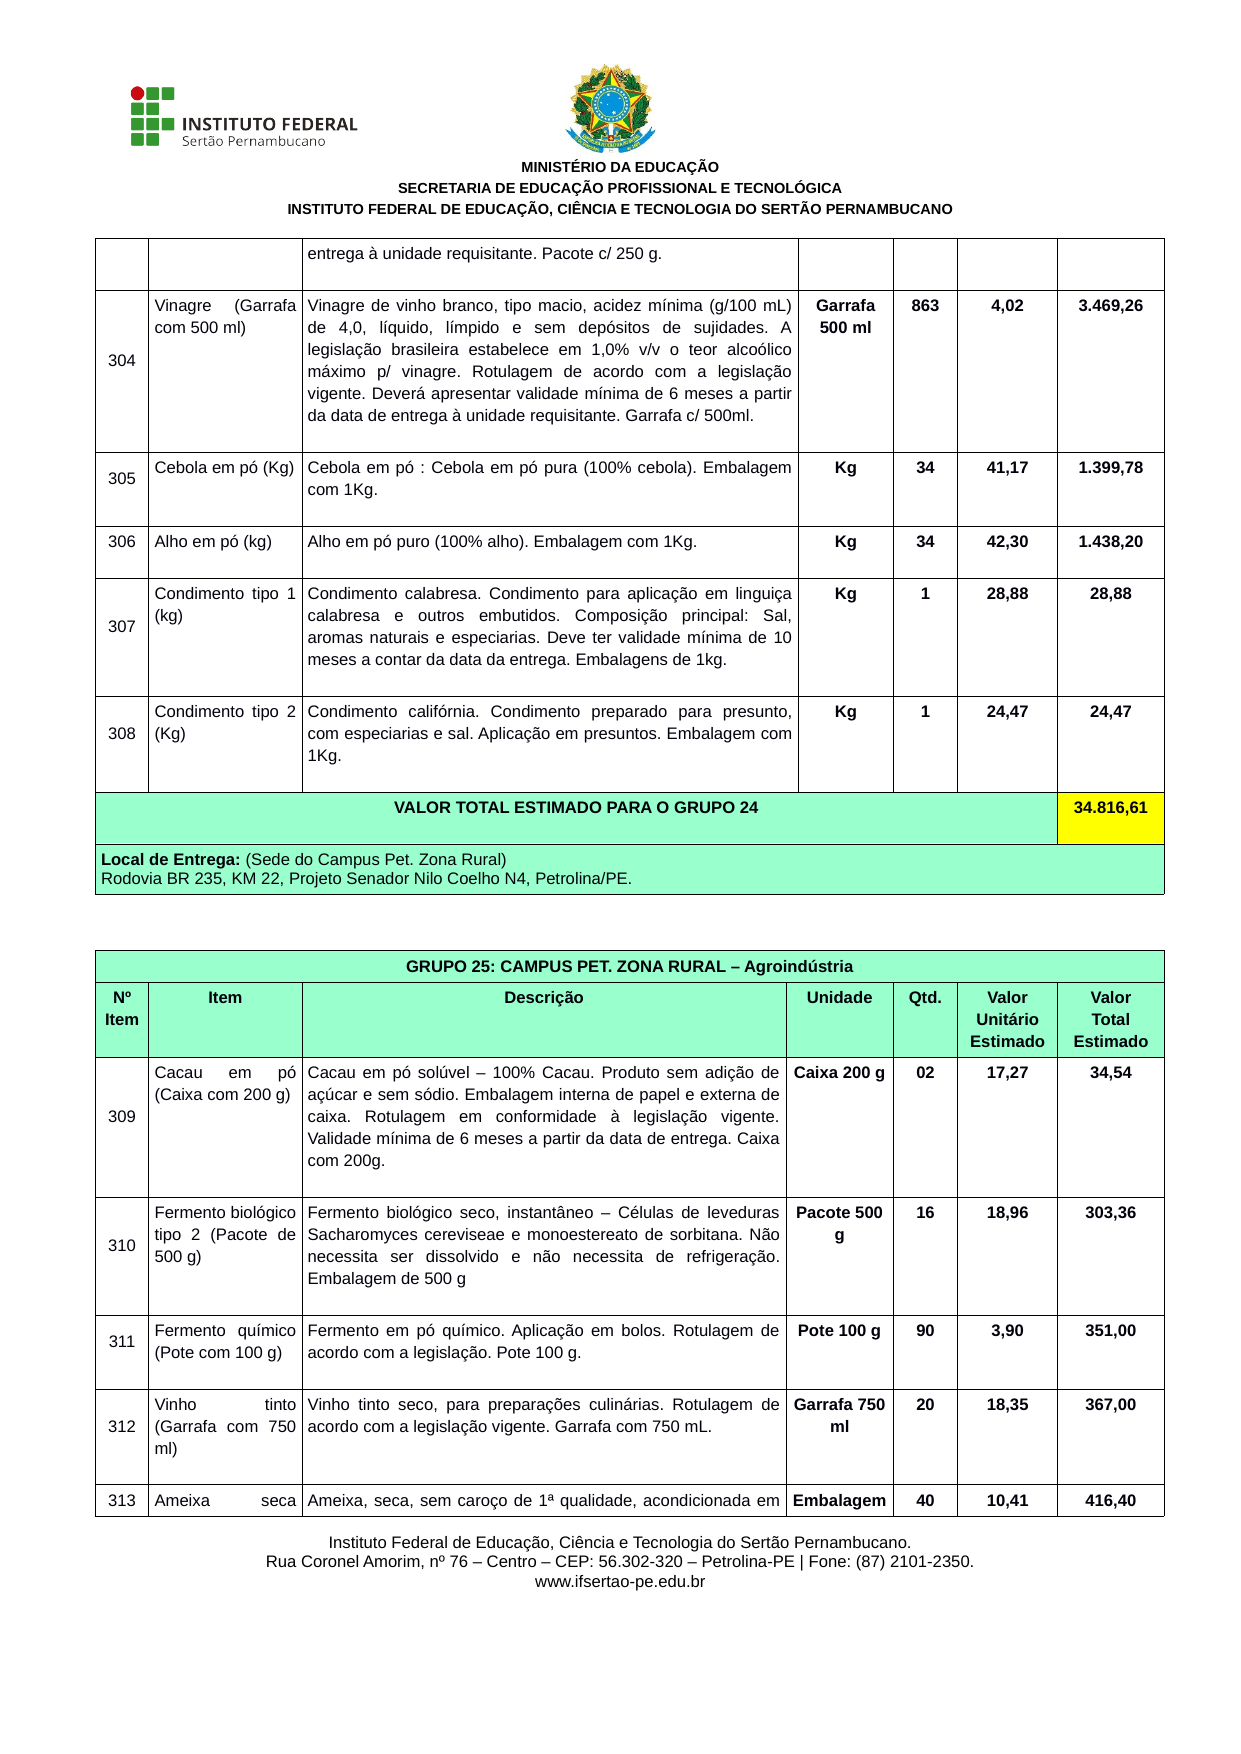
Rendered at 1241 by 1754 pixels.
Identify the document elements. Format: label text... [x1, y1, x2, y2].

table_cell 367,00 [1058, 1390, 1164, 1484]
table_cell Garrafa 500 ml [799, 291, 893, 452]
table_cell 20 [894, 1390, 957, 1484]
table_cell 311 [96, 1316, 148, 1388]
table_cell 34.816,61 [1058, 793, 1164, 843]
table_cell Vinho tinto (Garrafa com 750 ml) [149, 1390, 302, 1484]
table_cell Vinho tinto seco, para preparações culinárias. Rotulagem de acordo com a legislação vigente. Garrafa com 750 mL. [303, 1390, 786, 1484]
table_cell [96, 239, 148, 290]
table_cell Ameixa seca [149, 1485, 302, 1516]
table_cell Qtd. [894, 983, 957, 1057]
table_cell [958, 239, 1057, 290]
table_cell [894, 239, 957, 290]
picture [565, 64, 656, 153]
table_cell Fermento químico (Pote com 100 g) [149, 1316, 302, 1388]
table_cell 41,17 [958, 453, 1057, 526]
table_cell Alho em pó (kg) [149, 527, 302, 578]
table_cell 310 [96, 1198, 148, 1314]
table_cell 34 [894, 453, 957, 526]
table_cell Ameixa, seca, sem caroço de 1ª qualidade, acondicionada em [303, 1485, 786, 1516]
table_cell Cacau em pó (Caixa com 200 g) [149, 1058, 302, 1197]
table_cell Vinagre de vinho branco, tipo macio, acidez mínima (g/100 mL) de 4,0, líquido, límpido e sem depósitos de sujidades. A legislação brasileira estabelece em 1,0% v/v o teor alcoólico máximo p/ vinagre. Rotulagem de acordo com a legislação vigente. Deverá apresentar validade mínima de 6 meses a partir da data de entrega à unidade requisitante. Garrafa c/ 500ml. [303, 291, 798, 452]
table_cell 02 [894, 1058, 957, 1197]
table_cell 306 [96, 527, 148, 578]
table_cell Vinagre (Garrafa com 500 ml) [149, 291, 302, 452]
table_cell 308 [96, 697, 148, 792]
table_cell Fermento biológico tipo 2 (Pacote de 500 g) [149, 1198, 302, 1314]
table_cell 34 [894, 527, 957, 578]
table_cell Unidade [787, 983, 893, 1057]
table_cell Valor Unitário Estimado [958, 983, 1057, 1057]
table_cell 18,96 [958, 1198, 1057, 1314]
table_cell 351,00 [1058, 1316, 1164, 1388]
table_cell [149, 239, 302, 290]
table_cell Garrafa 750 ml [787, 1390, 893, 1484]
table_cell Condimento tipo 1 (kg) [149, 579, 302, 696]
table_cell Kg [799, 579, 893, 696]
table_cell 34,54 [1058, 1058, 1164, 1197]
table_cell 303,36 [1058, 1198, 1164, 1314]
table_cell 40 [894, 1485, 957, 1516]
table_cell Cebola em pó (Kg) [149, 453, 302, 526]
table_cell 24,47 [958, 697, 1057, 792]
table_cell Cebola em pó : Cebola em pó pura (100% cebola). Embalagem com 1Kg. [303, 453, 798, 526]
table_cell 1 [894, 697, 957, 792]
table_cell Embalagem [787, 1485, 893, 1516]
table_cell Pote 100 g [787, 1316, 893, 1388]
table_cell Nº Item [96, 983, 148, 1057]
table_cell Cacau em pó solúvel – 100% Cacau. Produto sem adição de açúcar e sem sódio. Embalagem interna de papel e externa de caixa. Rotulagem em conformidade à legislação vigente. Validade mínima de 6 meses a partir da data de entrega. Caixa com 200g. [303, 1058, 786, 1197]
table_cell Condimento califórnia. Condimento preparado para presunto, com especiarias e sal. Aplicação em presuntos. Embalagem com 1Kg. [303, 697, 798, 792]
table_cell 16 [894, 1198, 957, 1314]
table_cell Kg [799, 697, 893, 792]
table_cell 18,35 [958, 1390, 1057, 1484]
table_cell Kg [799, 527, 893, 578]
table_cell 17,27 [958, 1058, 1057, 1197]
table_cell [799, 239, 893, 290]
table_cell 1.399,78 [1058, 453, 1164, 526]
table_cell Valor Total Estimado [1058, 983, 1164, 1057]
table_cell 42,30 [958, 527, 1057, 578]
table_cell Alho em pó puro (100% alho). Embalagem com 1Kg. [303, 527, 798, 578]
table_cell 305 [96, 453, 148, 526]
table_cell 309 [96, 1058, 148, 1197]
table_cell Kg [799, 453, 893, 526]
table_cell 307 [96, 579, 148, 696]
table_cell Pacote 500 g [787, 1198, 893, 1314]
table_cell 3,90 [958, 1316, 1057, 1388]
picture [130, 86, 358, 146]
table_cell 24,47 [1058, 697, 1164, 792]
table_cell 90 [894, 1316, 957, 1388]
table_cell Condimento tipo 2 (Kg) [149, 697, 302, 792]
table_cell [1058, 239, 1164, 290]
table_cell 863 [894, 291, 957, 452]
table_cell Fermento biológico seco, instantâneo – Células de leveduras Sacharomyces cereviseae e monoestereato de sorbitana. Não necessita ser dissolvido e não necessita de refrigeração. Embalagem de 500 g [303, 1198, 786, 1314]
table_cell 10,41 [958, 1485, 1057, 1516]
table_cell 3.469,26 [1058, 291, 1164, 452]
table_cell 312 [96, 1390, 148, 1484]
table_cell Descrição [303, 983, 786, 1057]
table_cell 416,40 [1058, 1485, 1164, 1516]
table_cell 313 [96, 1485, 148, 1516]
table_cell VALOR TOTAL ESTIMADO PARA O GRUPO 24 [96, 793, 1057, 843]
table_cell 1.438,20 [1058, 527, 1164, 578]
table_cell 304 [96, 291, 148, 452]
table_cell Item [149, 983, 302, 1057]
table_cell 28,88 [1058, 579, 1164, 696]
table_cell 1 [894, 579, 957, 696]
table_cell entrega à unidade requisitante. Pacote c/ 250 g. [303, 239, 798, 290]
table_cell Fermento em pó químico. Aplicação em bolos. Rotulagem de acordo com a legislação. Pote 100 g. [303, 1316, 786, 1388]
table_cell 28,88 [958, 579, 1057, 696]
table_cell 4,02 [958, 291, 1057, 452]
table_cell Local de Entrega: (Sede do Campus Pet. Zona Rural) Rodovia BR 235, KM 22, Projeto Senador Nilo Coelho N4, Petrolina/PE. [96, 845, 1164, 894]
table_cell Condimento calabresa. Condimento para aplicação em linguiça calabresa e outros embutidos. Composição principal: Sal, aromas naturais e especiarias. Deve ter validade mínima de 10 meses a contar da data da entrega. Embalagens de 1kg. [303, 579, 798, 696]
table_cell Caixa 200 g [787, 1058, 893, 1197]
table_header GRUPO 25: CAMPUS PET. ZONA RURAL – Agroindústria [96, 951, 1164, 982]
